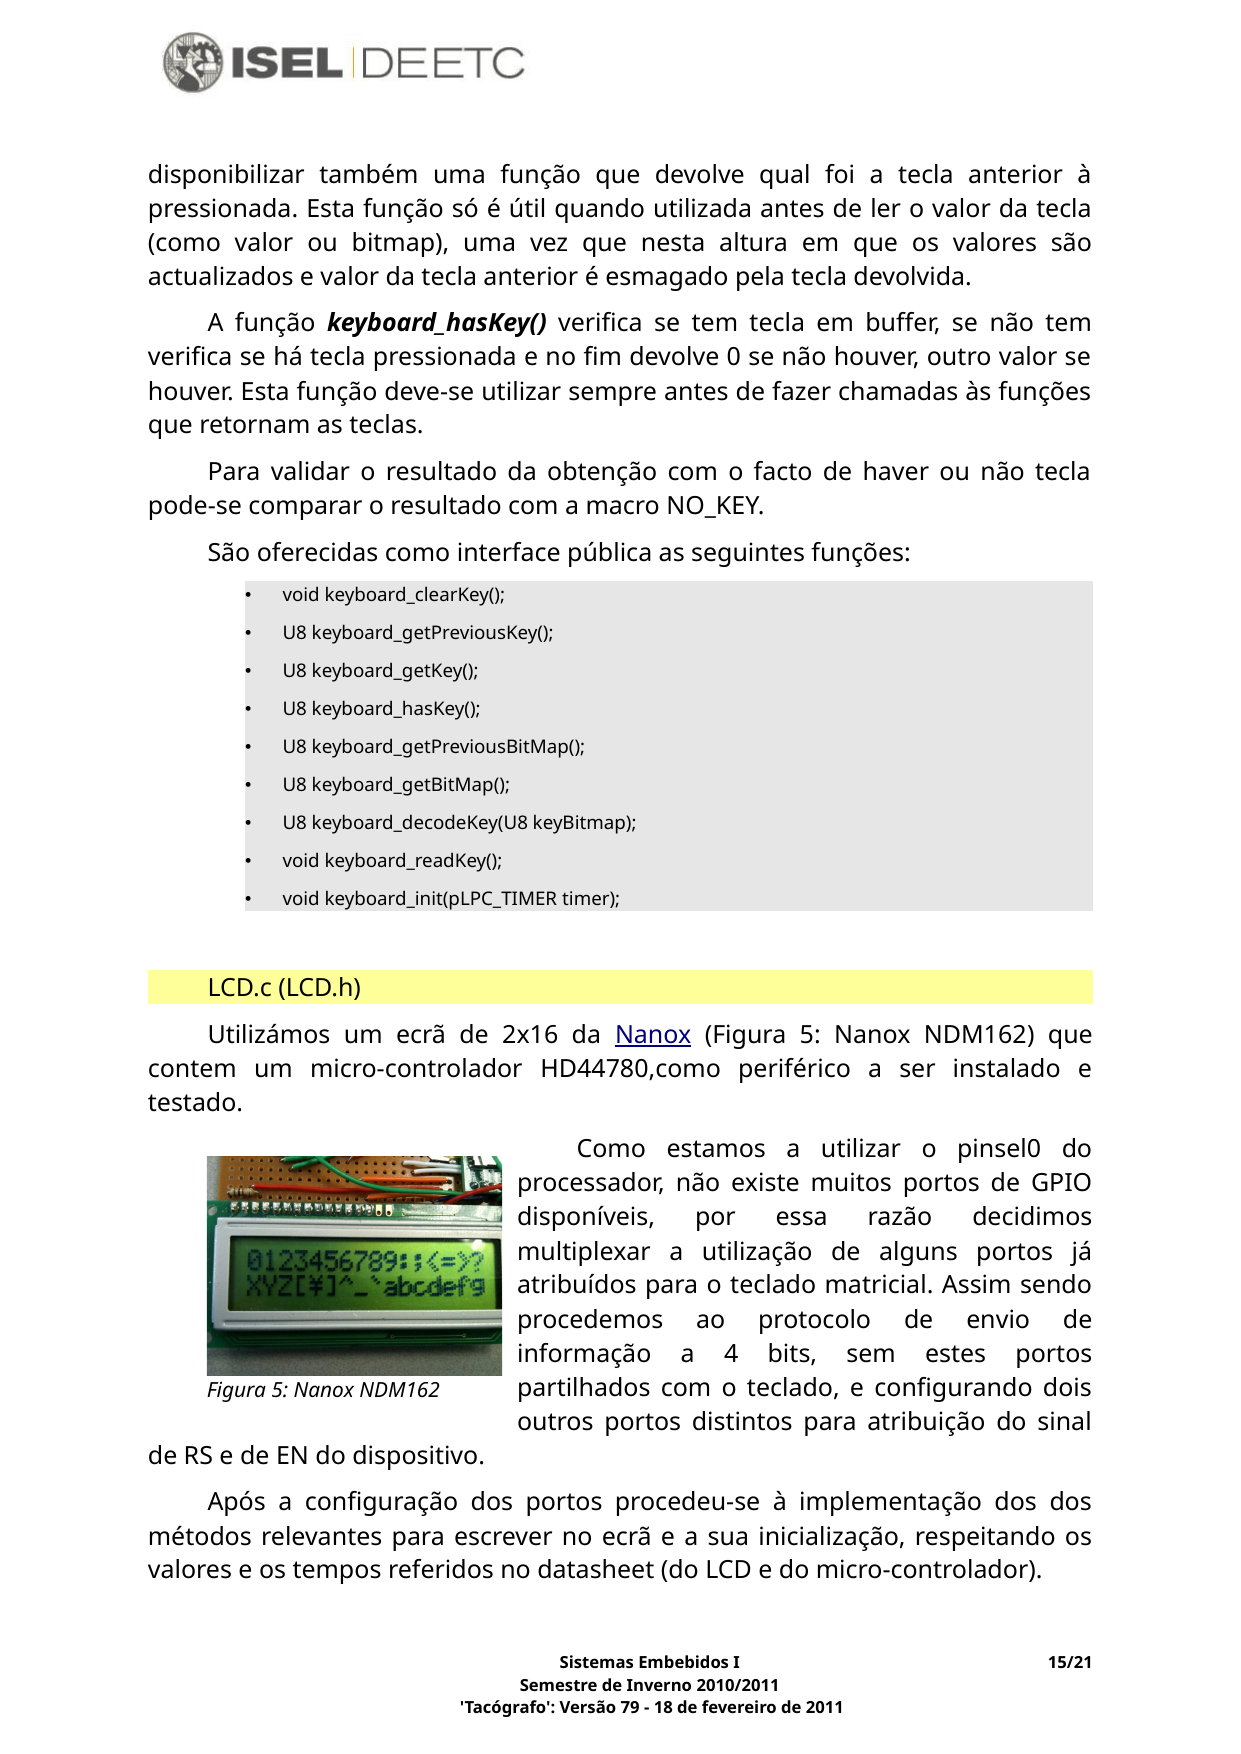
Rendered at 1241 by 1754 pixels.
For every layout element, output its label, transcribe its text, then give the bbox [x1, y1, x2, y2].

text Utilizámos um ecrã de 2x16 da Nanox (Figura 5: Nanox NDM162) que contem um micro-controlador HD44780,como periférico a ser instalado e testado. [148, 1016, 1093, 1118]
text São oferecidas como interface pública as seguintes funções: [148, 534, 1093, 568]
list U8 keyboard_getBitMap(); [245, 771, 1093, 797]
list U8 keyboard_getKey(); [245, 657, 1093, 682]
list U8 keyboard_decodeKey(U8 keyBitmap); [245, 809, 1093, 834]
text Figura 5: Nanox NDM162 [207, 1376, 502, 1403]
list void keyboard_init(pLPC_TIMER timer); [245, 885, 1093, 911]
picture [153, 17, 555, 118]
list void keyboard_clearKey(); [245, 581, 1093, 606]
text Como estamos a utilizar o pinsel0 do processador, não existe muitos portos de GPIO disponíveis, por essa razão decidimos multiplexar a utilização de alguns portos já atribuídos para o teclado matricial. Assim sendo procedemos ao protocolo de envio de informação a 4 bits, sem estes portos partilhados com o teclado, e configurando dois outros portos distintos para atribuição do sinal de RS e de EN do dispositivo. [148, 1131, 1093, 1472]
list U8 keyboard_hasKey(); [245, 695, 1093, 721]
text Após a configuração dos portos procedeu-se à implementação dos dos métodos relevantes para escrever no ecrã e a sua inicialização, respeitando os valores e os tempos referidos no datasheet (do LCD e do micro-controlador). [148, 1484, 1093, 1586]
list U8 keyboard_getPreviousKey(); [245, 619, 1093, 644]
text disponibilizar também uma função que devolve qual foi a tecla anterior à pressionada. Esta função só é útil quando utilizada antes de ler o valor da tecla (como valor ou bitmap), uma vez que nesta altura em que os valores são actualizados e valor da tecla anterior é esmagado pela tecla devolvida. [148, 156, 1093, 292]
picture [206, 1156, 503, 1376]
list U8 keyboard_getPreviousBitMap(); [245, 733, 1093, 758]
text Para validar o resultado da obtenção com o facto de haver ou não tecla pode-se comparar o resultado com a macro NO_KEY. [148, 454, 1093, 522]
text A função keyboard_hasKey() verifica se tem tecla em buffer, se não tem verifica se há tecla pressionada e no fim devolve 0 se não houver, outro valor se houver. Esta função deve-se utilizar sempre antes de fazer chamadas às funções que retornam as teclas. [148, 305, 1093, 441]
text LCD.c (LCD.h) [148, 970, 1093, 1004]
list void keyboard_readKey(); [245, 847, 1093, 873]
